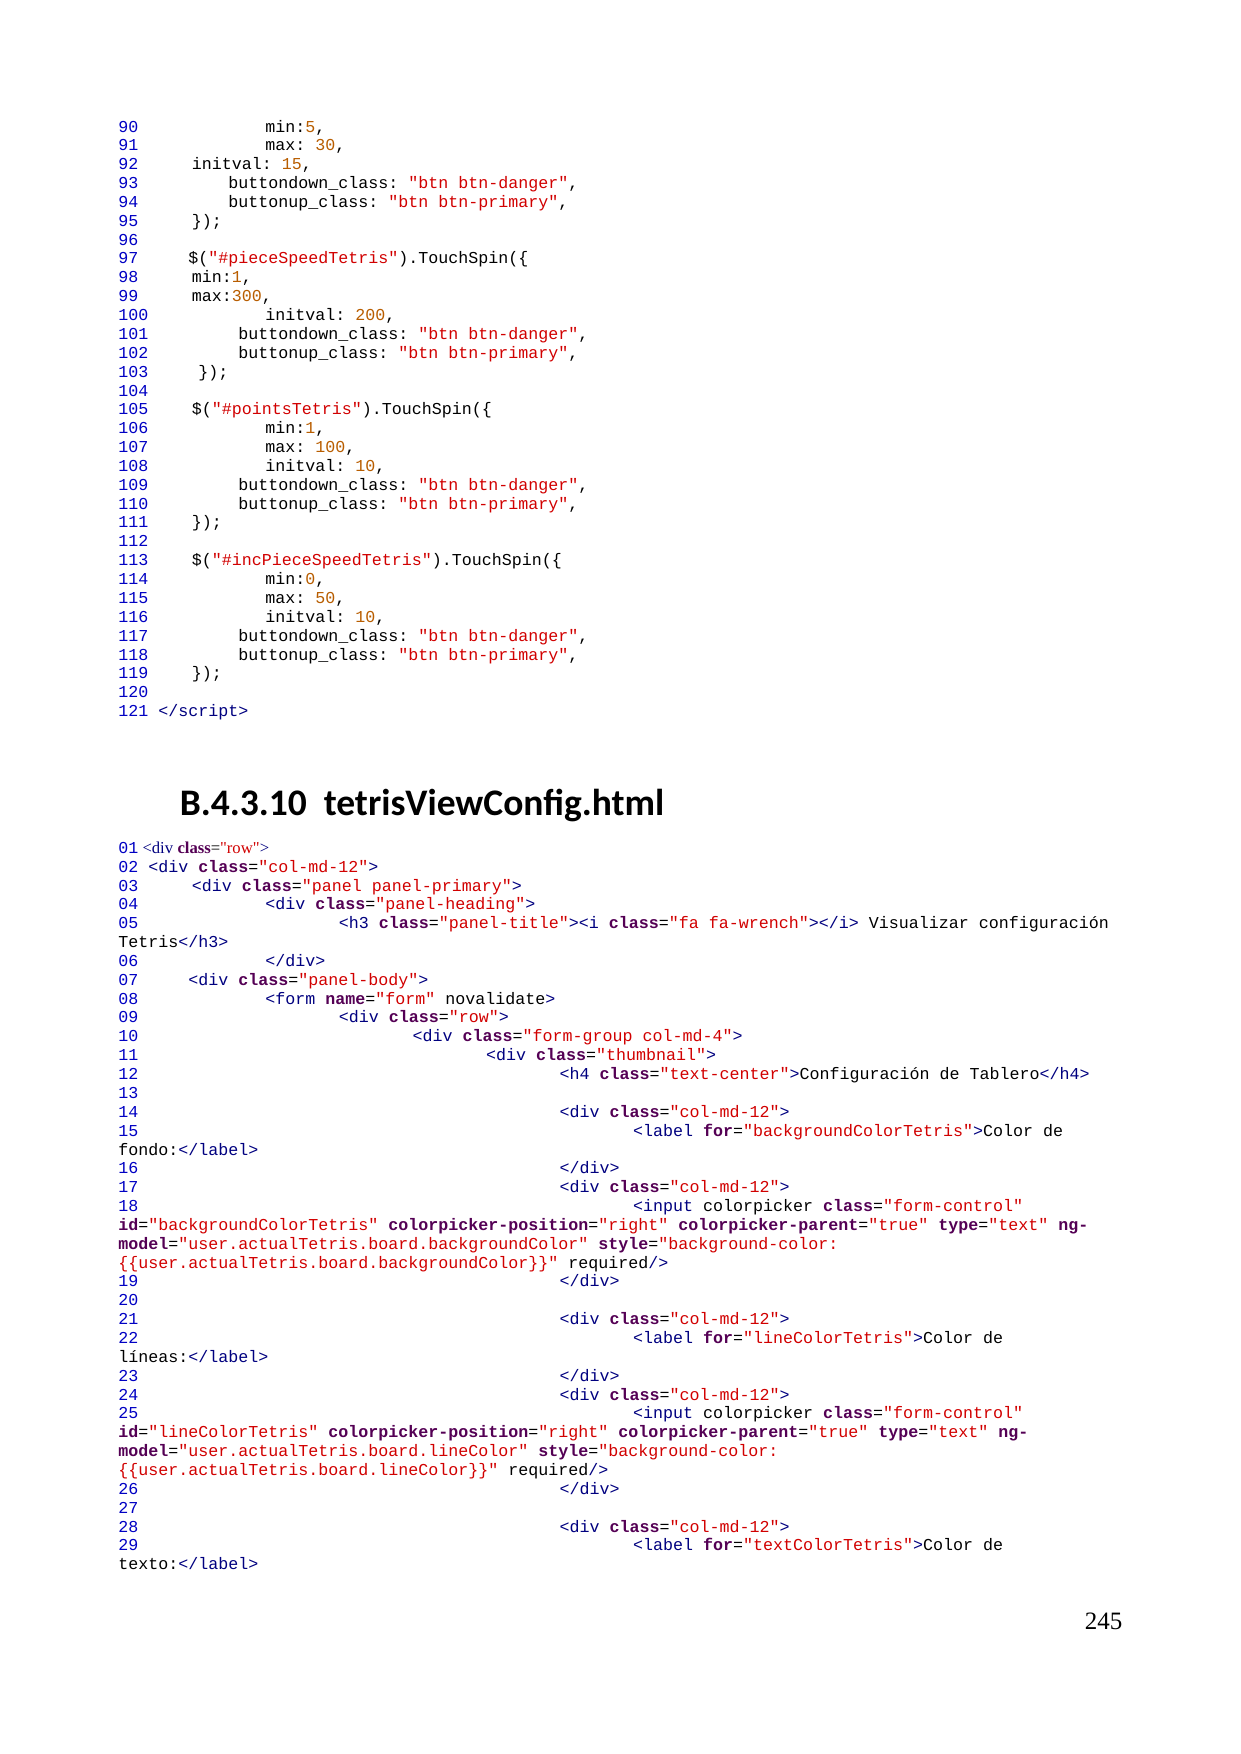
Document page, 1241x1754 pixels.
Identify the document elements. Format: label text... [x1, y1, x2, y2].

text 112 [118, 533, 1122, 552]
text 114 min:0, [118, 571, 1122, 589]
text 95 }); [118, 212, 1122, 231]
text 16 </div> [118, 1160, 1122, 1179]
text 118 buttonup_class: "btn btn-primary", [118, 646, 1122, 665]
text 115 max: 50, [118, 589, 1122, 608]
text 120 [118, 684, 1122, 703]
text 07 <div class="panel-body"> [118, 971, 1122, 990]
text 117 buttondown_class: "btn btn-danger", [118, 627, 1122, 646]
text 111 }); [118, 514, 1122, 533]
text 97 $("#pieceSpeedTetris").TouchSpin({ [118, 250, 1122, 269]
text 99 max:300, [118, 288, 1122, 307]
text 17 <div class="col-md-12"> [118, 1179, 1122, 1198]
text 116 initval: 10, [118, 608, 1122, 627]
text 10 <div class="form-group col-md-4"> [118, 1028, 1122, 1047]
text 22 <label for="lineColorTetris">Color de líneas:</label> [118, 1329, 1122, 1367]
text 108 initval: 10, [118, 457, 1122, 476]
text 93 buttondown_class: "btn btn-danger", [118, 175, 1122, 193]
text 96 [118, 231, 1122, 250]
text 24 <div class="col-md-12"> [118, 1386, 1122, 1405]
text 05 <h3 class="panel-title"><i class="fa fa-wrench"></i> Visualizar configuración Tetris</h3> [118, 915, 1122, 952]
text 04 <div class="panel-heading"> [118, 896, 1122, 915]
subtitle tetrisViewConfig.html [171, 779, 1122, 825]
text 110 buttonup_class: "btn btn-primary", [118, 495, 1122, 514]
text 27 [118, 1499, 1122, 1518]
text 29 <label for="textColorTetris">Color de texto:</label> [118, 1537, 1122, 1575]
text 21 <div class="col-md-12"> [118, 1311, 1122, 1329]
text 14 <div class="col-md-12"> [118, 1103, 1122, 1122]
text 25 <input colorpicker class="form-control" id="lineColorTetris" colorpicker-position="right" colorpicker-parent="true" type="text" ng-model="user.actualTetris.board.lineColor" style="background-color:{{user.actualTetris.board.lineColor}}" required/> [118, 1405, 1122, 1480]
text 26 </div> [118, 1480, 1122, 1499]
text 09 <div class="row"> [118, 1009, 1122, 1028]
text 104 [118, 382, 1122, 401]
text 98 min:1, [118, 269, 1122, 288]
text 101 buttondown_class: "btn btn-danger", [118, 326, 1122, 344]
text 01 <div class="row"> [118, 838, 1122, 858]
text 113 $("#incPieceSpeedTetris").TouchSpin({ [118, 552, 1122, 571]
text 13 [118, 1084, 1122, 1103]
text 02 <div class="col-md-12"> [118, 858, 1122, 877]
text 23 </div> [118, 1367, 1122, 1386]
text 121 </script> [118, 703, 1122, 721]
text 103 }); [118, 363, 1122, 382]
text 92 initval: 15, [118, 156, 1122, 175]
text 102 buttonup_class: "btn btn-primary", [118, 344, 1122, 363]
text 100 initval: 200, [118, 307, 1122, 326]
text 94 buttonup_class: "btn btn-primary", [118, 193, 1122, 212]
text 91 max: 30, [118, 137, 1122, 156]
text 18 <input colorpicker class="form-control" id="backgroundColorTetris" colorpicker-position="right" colorpicker-parent="true" type="text" ng-model="user.actualTetris.board.backgroundColor" style="background-color:{{user.actualTetris.board.backgroundColor}}" required/> [118, 1198, 1122, 1273]
text 11 <div class="thumbnail"> [118, 1047, 1122, 1066]
text 15 <label for="backgroundColorTetris">Color de fondo:</label> [118, 1122, 1122, 1160]
text 28 <div class="col-md-12"> [118, 1518, 1122, 1537]
text 20 [118, 1292, 1122, 1311]
text 106 min:1, [118, 420, 1122, 439]
text 90 min:5, [118, 118, 1122, 137]
text 109 buttondown_class: "btn btn-danger", [118, 476, 1122, 495]
text 12 <h4 class="text-center">Configuración de Tablero</h4> [118, 1066, 1122, 1084]
text 08 <form name="form" novalidate> [118, 990, 1122, 1009]
text 03 <div class="panel panel-primary"> [118, 877, 1122, 896]
text 107 max: 100, [118, 439, 1122, 457]
text 119 }); [118, 665, 1122, 684]
text 19 </div> [118, 1273, 1122, 1292]
text 105 $("#pointsTetris").TouchSpin({ [118, 401, 1122, 420]
text 06 </div> [118, 952, 1122, 971]
